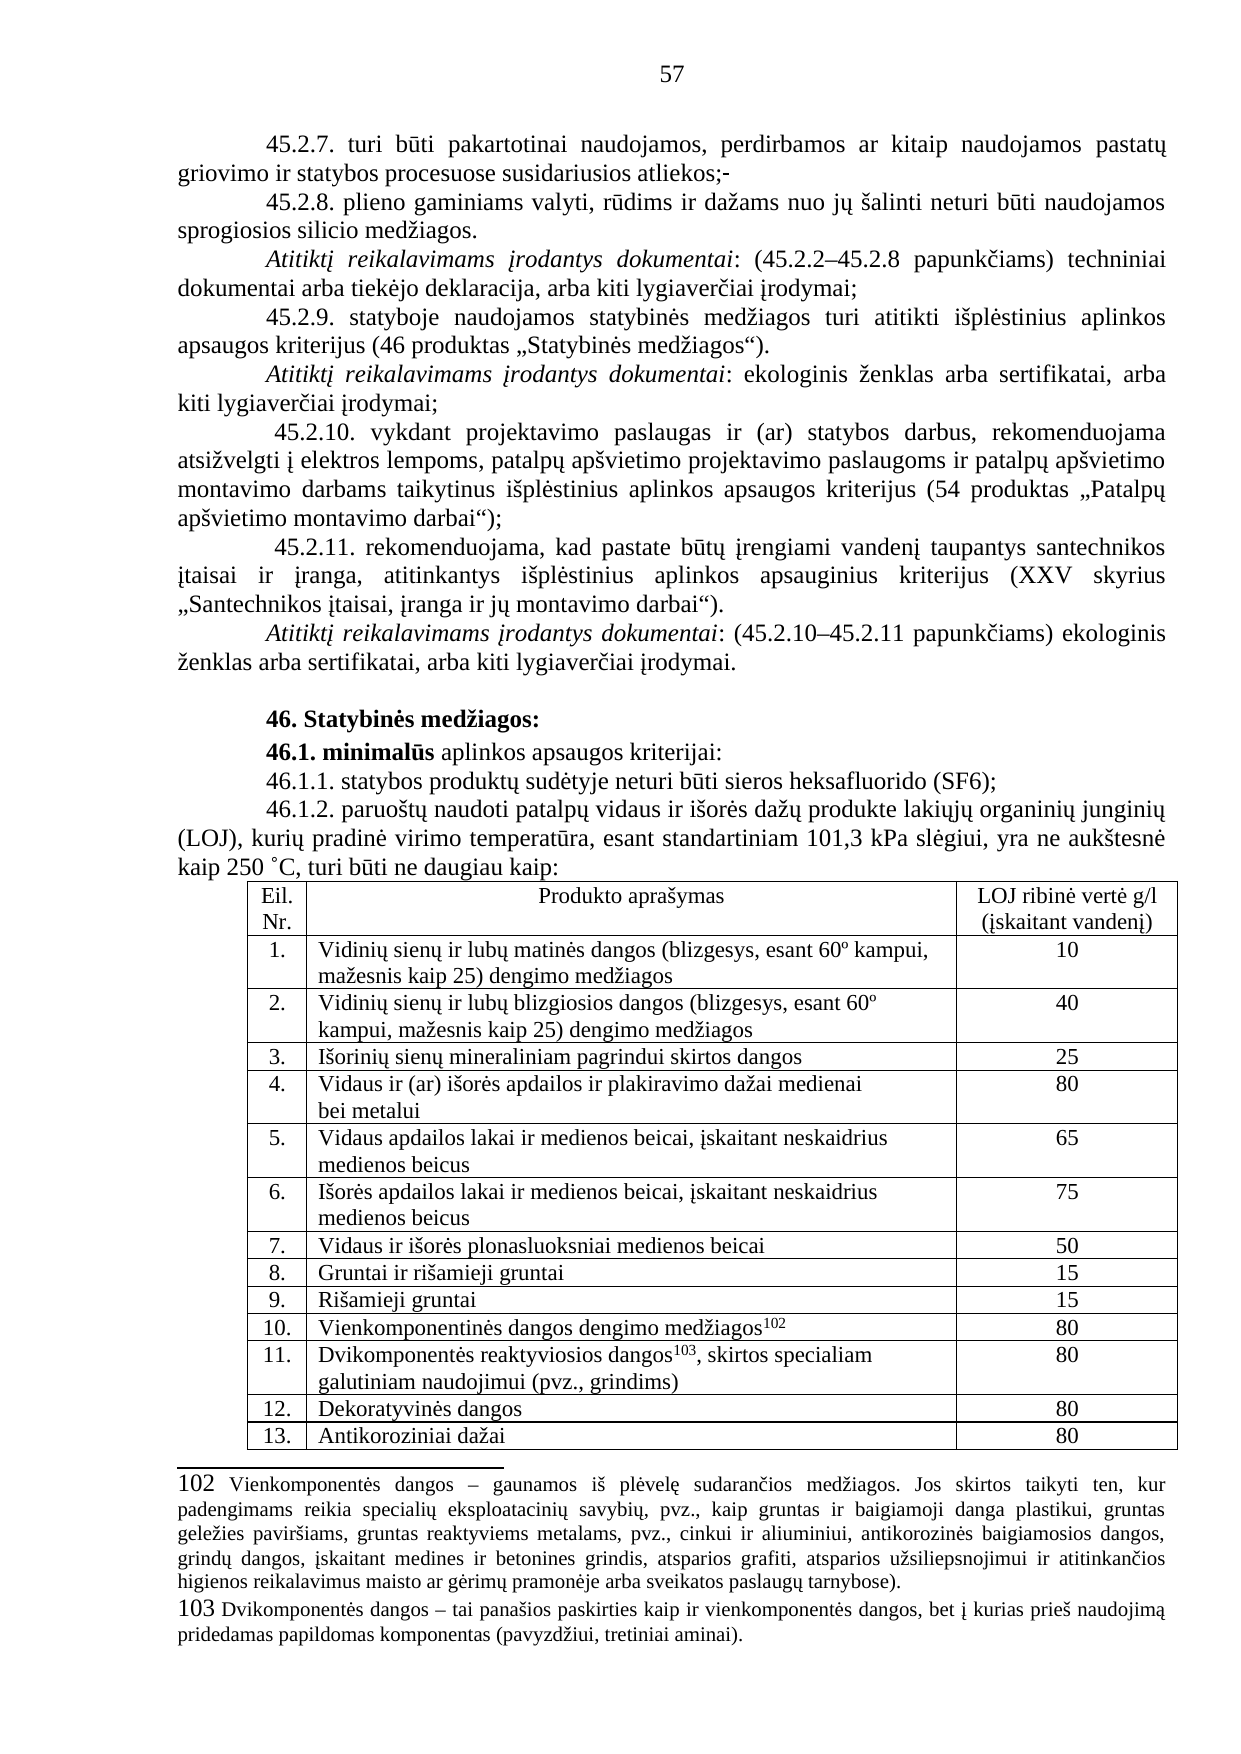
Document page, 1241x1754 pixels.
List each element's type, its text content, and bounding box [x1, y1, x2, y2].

text 45.2.11. rekomenduojama, kad pastate būtų įrengiami vandenį taupantys santechnikos įtaisai ir įranga, atitinkantys išplėstinius aplinkos apsauginius kriterijus (XXV skyrius „Santechnikos įtaisai, įranga ir jų montavimo darbai“). [177, 532, 1166, 618]
table_cell Rišamieji gruntai [307, 1287, 956, 1313]
table_cell Dvikomponentės reaktyviosios dangos, skirtos specialiam galutiniam naudojimui (pvz., grindims) [307, 1341, 956, 1394]
table_cell Antikoroziniai dažai [307, 1423, 956, 1449]
table_cell Gruntai ir rišamieji gruntai [307, 1259, 956, 1286]
table_cell 3. [248, 1043, 306, 1069]
table_cell 80 [957, 1341, 1177, 1394]
table_cell 2. [248, 989, 306, 1042]
table_cell 7. [248, 1232, 306, 1258]
table_header Produkto aprašymas [307, 882, 956, 934]
table_cell Vidaus apdailos lakai ir medienos beicai, įskaitant neskaidrius medienos beicus [307, 1124, 956, 1177]
table_cell 9. [248, 1287, 306, 1313]
table_cell 80 [957, 1423, 1177, 1449]
table_cell 5. [248, 1124, 306, 1177]
table_cell Vidaus ir (ar) išorės apdailos ir plakiravimo dažai medienai bei metalui [307, 1071, 956, 1123]
table_cell 10. [248, 1314, 306, 1340]
table_cell 65 [957, 1124, 1177, 1177]
table_cell 13. [248, 1423, 306, 1449]
text 45.2.9. statyboje naudojamos statybinės medžiagos turi atitikti išplėstinius aplinkos apsaugos kriterijus (46 produktas „Statybinės medžiagos“). [177, 302, 1166, 359]
table_cell Vidaus ir išorės plonasluoksniai medienos beicai [307, 1232, 956, 1258]
text Atitiktį reikalavimams įrodantys dokumentai: (45.2.2–45.2.8 papunkčiams) techniniai dokumentai arba tiekėjo deklaracija, arba kiti lygiaverčiai įrodymai; [177, 244, 1166, 302]
table_cell Vidinių sienų ir lubų matinės dangos (blizgesys, esant 60º kampui, mažesnis kaip 25) dengimo medžiagos [307, 936, 956, 988]
text 46.1.2. paruoštų naudoti patalpų vidaus ir išorės dažų produkte lakiųjų organinių junginių (LOJ), kurių pradinė virimo temperatūra, esant standartiniam 101,3 kPa slėgiui, yra ne aukštesnė kaip 250 ˚C, turi būti ne daugiau kaip: [177, 794, 1166, 881]
table_cell 80 [957, 1314, 1177, 1340]
table_cell 75 [957, 1178, 1177, 1231]
table_cell Dekoratyvinės dangos [307, 1395, 956, 1421]
text Atitiktį reikalavimams įrodantys dokumentai: ekologinis ženklas arba sertifikatai, arba kiti lygiaverčiai įrodymai; [177, 359, 1166, 417]
table_cell 15 [957, 1287, 1177, 1313]
table_cell 80 [957, 1071, 1177, 1123]
table_cell Išorinių sienų mineraliniam pagrindui skirtos dangos [307, 1043, 956, 1069]
table_cell 4. [248, 1071, 306, 1123]
table_cell 15 [957, 1259, 1177, 1286]
text 46.1.1. statybos produktų sudėtyje neturi būti sieros heksafluorido (SF6); [177, 766, 1166, 794]
table_cell 10 [957, 936, 1177, 988]
table_cell 50 [957, 1232, 1177, 1258]
table_cell 6. [248, 1178, 306, 1231]
text 46. Statybinės medžiagos: [177, 704, 1166, 733]
text Atitiktį reikalavimams įrodantys dokumentai: (45.2.10–45.2.11 papunkčiams) ekologinis ženklas arba sertifikatai, arba kiti lygiaverčiai įrodymai. [177, 618, 1166, 675]
text 45.2.7. turi būti pakartotinai naudojamos, perdirbamos ar kitaip naudojamos pastatų griovimo ir statybos procesuose susidariusios atliekos; [177, 129, 1166, 187]
text 45.2.10. vykdant projektavimo paslaugas ir (ar) statybos darbus, rekomenduojama atsižvelgti į elektros lempoms, patalpų apšvietimo projektavimo paslaugoms ir patalpų apšvietimo montavimo darbams taikytinus išplėstinius aplinkos apsaugos kriterijus (54 produktas „Patalpų apšvietimo montavimo darbai“); [177, 417, 1166, 532]
table_cell Vidinių sienų ir lubų blizgiosios dangos (blizgesys, esant 60º kampui, mažesnis kaip 25) dengimo medžiagos [307, 989, 956, 1042]
table_cell 12. [248, 1395, 306, 1421]
table_header Eil. Nr. [248, 882, 306, 934]
table_cell 8. [248, 1259, 306, 1286]
text 46.1. minimalūs aplinkos apsaugos kriterijai: [177, 737, 1166, 766]
table_cell 40 [957, 989, 1177, 1042]
table_cell 25 [957, 1043, 1177, 1069]
table_cell Vienkomponentinės dangos dengimo medžiagos [307, 1314, 956, 1340]
table_cell 1. [248, 936, 306, 988]
table_cell 11. [248, 1341, 306, 1394]
table_cell 80 [957, 1395, 1177, 1421]
table_cell Išorės apdailos lakai ir medienos beicai, įskaitant neskaidrius medienos beicus [307, 1178, 956, 1231]
text 45.2.8. plieno gaminiams valyti, rūdims ir dažams nuo jų šalinti neturi būti naudojamos sprogiosios silicio medžiagos. [177, 187, 1166, 244]
table_header LOJ ribinė vertė g/l (įskaitant vandenį) [957, 882, 1177, 934]
